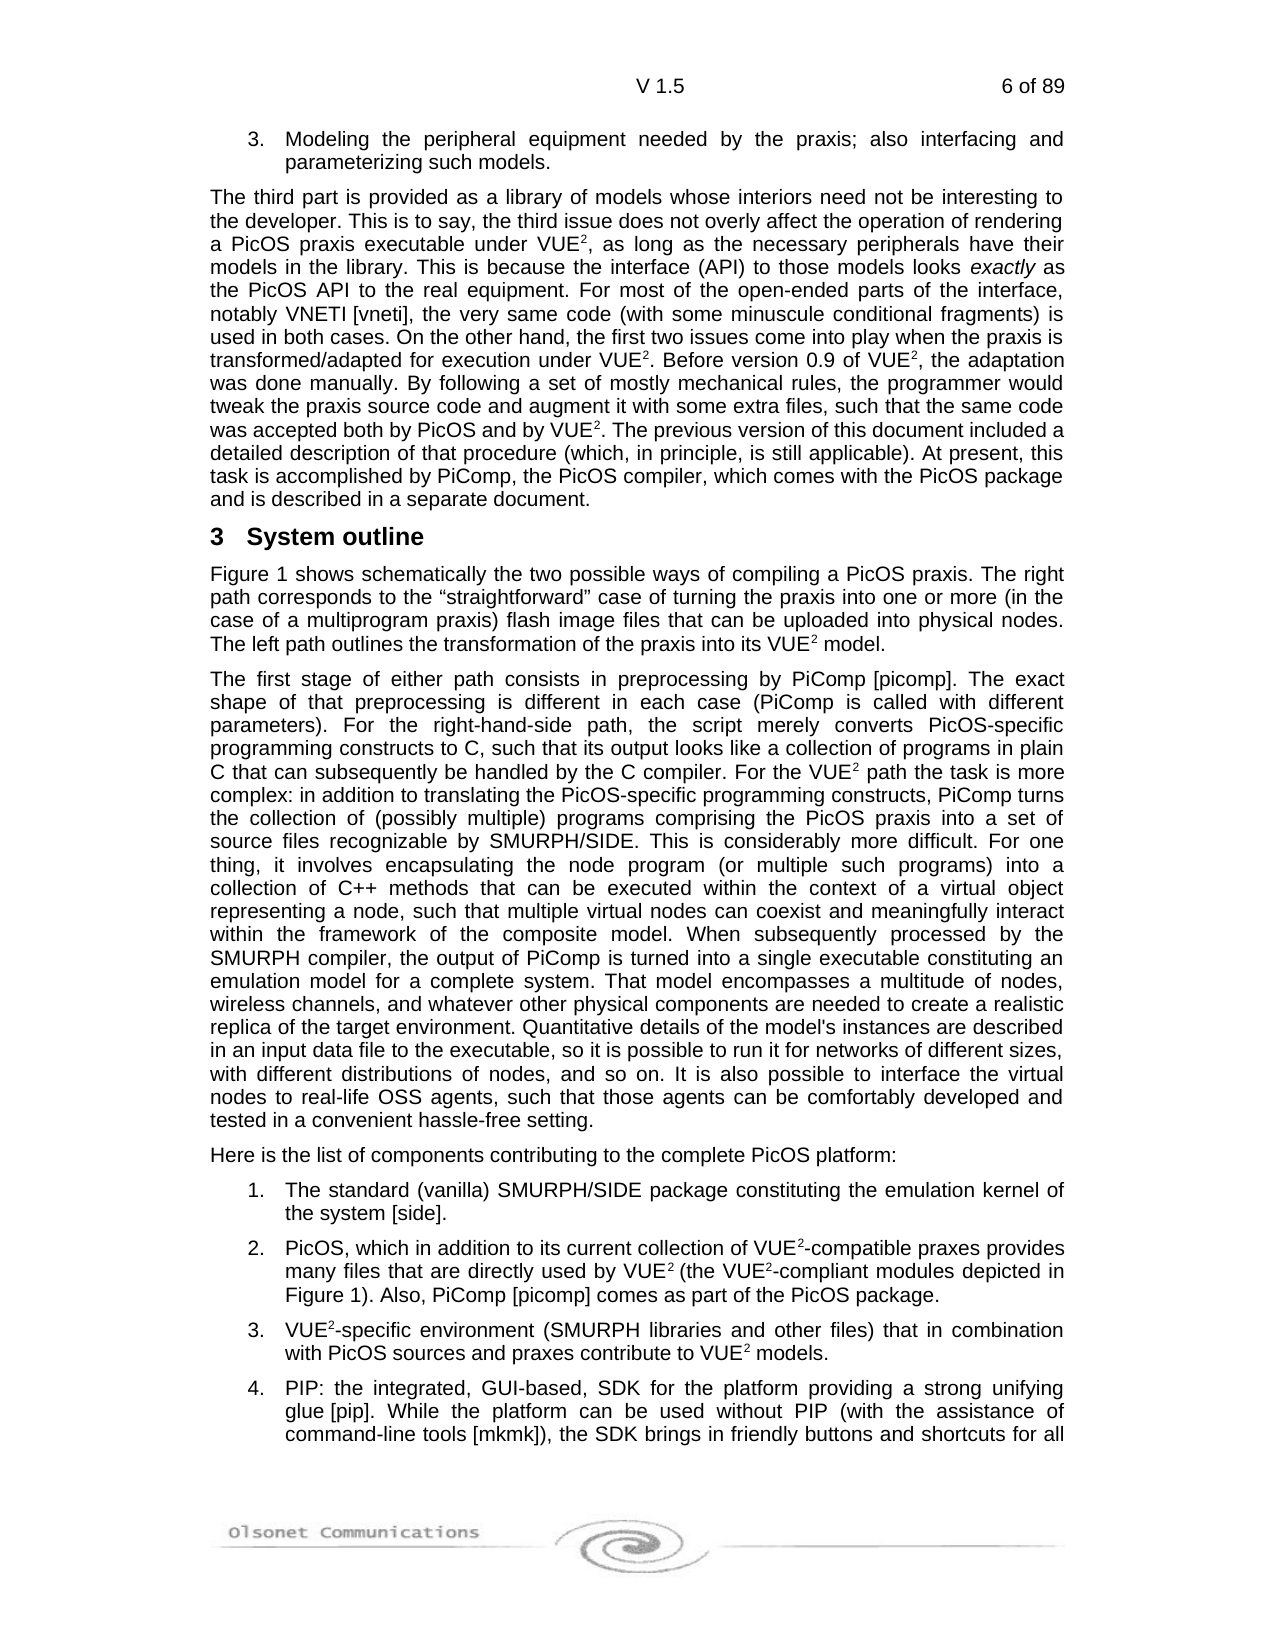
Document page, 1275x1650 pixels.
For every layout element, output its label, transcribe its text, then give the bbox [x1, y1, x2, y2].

text The first stage of either path consists in preprocessing by PiComp [picomp]. The exact shape of that preprocessing is different in each case (PiComp is called with different parameters). For the right-hand-side path, the script merely converts PicOS-specific programming constructs to C, such that its output looks like a collection of programs in plain C that can subsequently be handled by the C compiler. For the VUE2 path the task is more complex: in addition to translating the PicOS-specific programming constructs, PiComp turns the collection of (possibly multiple) programs comprising the PicOS praxis into a set of source files recognizable by SMURPH/SIDE. This is considerably more difficult. For one thing, it involves encapsulating the node program (or multiple such programs) into a collection of C++ methods that can be executed within the context of a virtual object representing a node, such that multiple virtual nodes can coexist and meaningfully interact within the framework of the composite model. When subsequently processed by the SMURPH compiler, the output of PiComp is turned into a single executable constituting an emulation model for a complete system. That model encompasses a multitude of nodes, wireless channels, and whatever other physical components are needed to create a realistic replica of the target environment. Quantitative details of the model's instances are described in an input data file to the executable, so it is possible to run it for networks of different sizes, with different distributions of nodes, and so on. It is also possible to interface the virtual nodes to real-life OSS agents, such that those agents can be comfortably developed and tested in a convenient hassle-free setting. [210, 667, 1065, 1132]
picture [210, 1504, 1065, 1596]
text Figure 1 shows schematically the two possible ways of compiling a PicOS praxis. The right path corresponds to the “straightforward” case of turning the praxis into one or more (in the case of a multiprogram praxis) flash image files that can be uploaded into physical nodes. The left path outlines the transformation of the praxis into its VUE2 model. [210, 563, 1065, 656]
list PIP: the integrated, GUI-based, SDK for the platform providing a strong unifying glue [pip]. While the platform can be used without PIP (with the assistance of command-line tools [mkmk]), the SDK brings in friendly buttons and shortcuts for all [247, 1377, 1065, 1446]
subtitle System outline [210, 523, 1065, 551]
list PicOS, which in addition to its current collection of VUE2-compatible praxes provides many files that are directly used by VUE2 (the VUE2-compliant modules depicted in Figure 1). Also, PiComp [picomp] comes as part of the PicOS package. [247, 1237, 1065, 1307]
text Here is the list of components contributing to the complete PicOS platform: [210, 1144, 1065, 1167]
list Modeling the peripheral equipment needed by the praxis; also interfacing and parameterizing such models. [247, 128, 1065, 174]
list The standard (vanilla) SMURPH/SIDE package constituting the emulation kernel of the system [side]. [247, 1179, 1065, 1225]
list VUE2-specific environment (SMURPH libraries and other files) that in combination with PicOS sources and praxes contribute to VUE2 models. [247, 1318, 1065, 1365]
text The third part is provided as a library of models whose interiors need not be interesting to the developer. This is to say, the third issue does not overly affect the operation of rendering a PicOS praxis executable under VUE2, as long as the necessary peripherals have their models in the library. This is because the interface (API) to those models looks exactly as the PicOS API to the real equipment. For most of the open-ended parts of the interface, notably VNETI [vneti], the very same code (with some minuscule conditional fragments) is used in both cases. On the other hand, the first two issues come into play when the praxis is transformed/adapted for execution under VUE2. Before version 0.9 of VUE2, the adaptation was done manually. By following a set of mostly mechanical rules, the programmer would tweak the praxis source code and augment it with some extra files, such that the same code was accepted both by PicOS and by VUE2. The previous version of this document included a detailed description of that procedure (which, in principle, is still applicable). At present, this task is accomplished by PiComp, the PicOS compiler, which comes with the PicOS package and is described in a separate document. [210, 186, 1065, 511]
